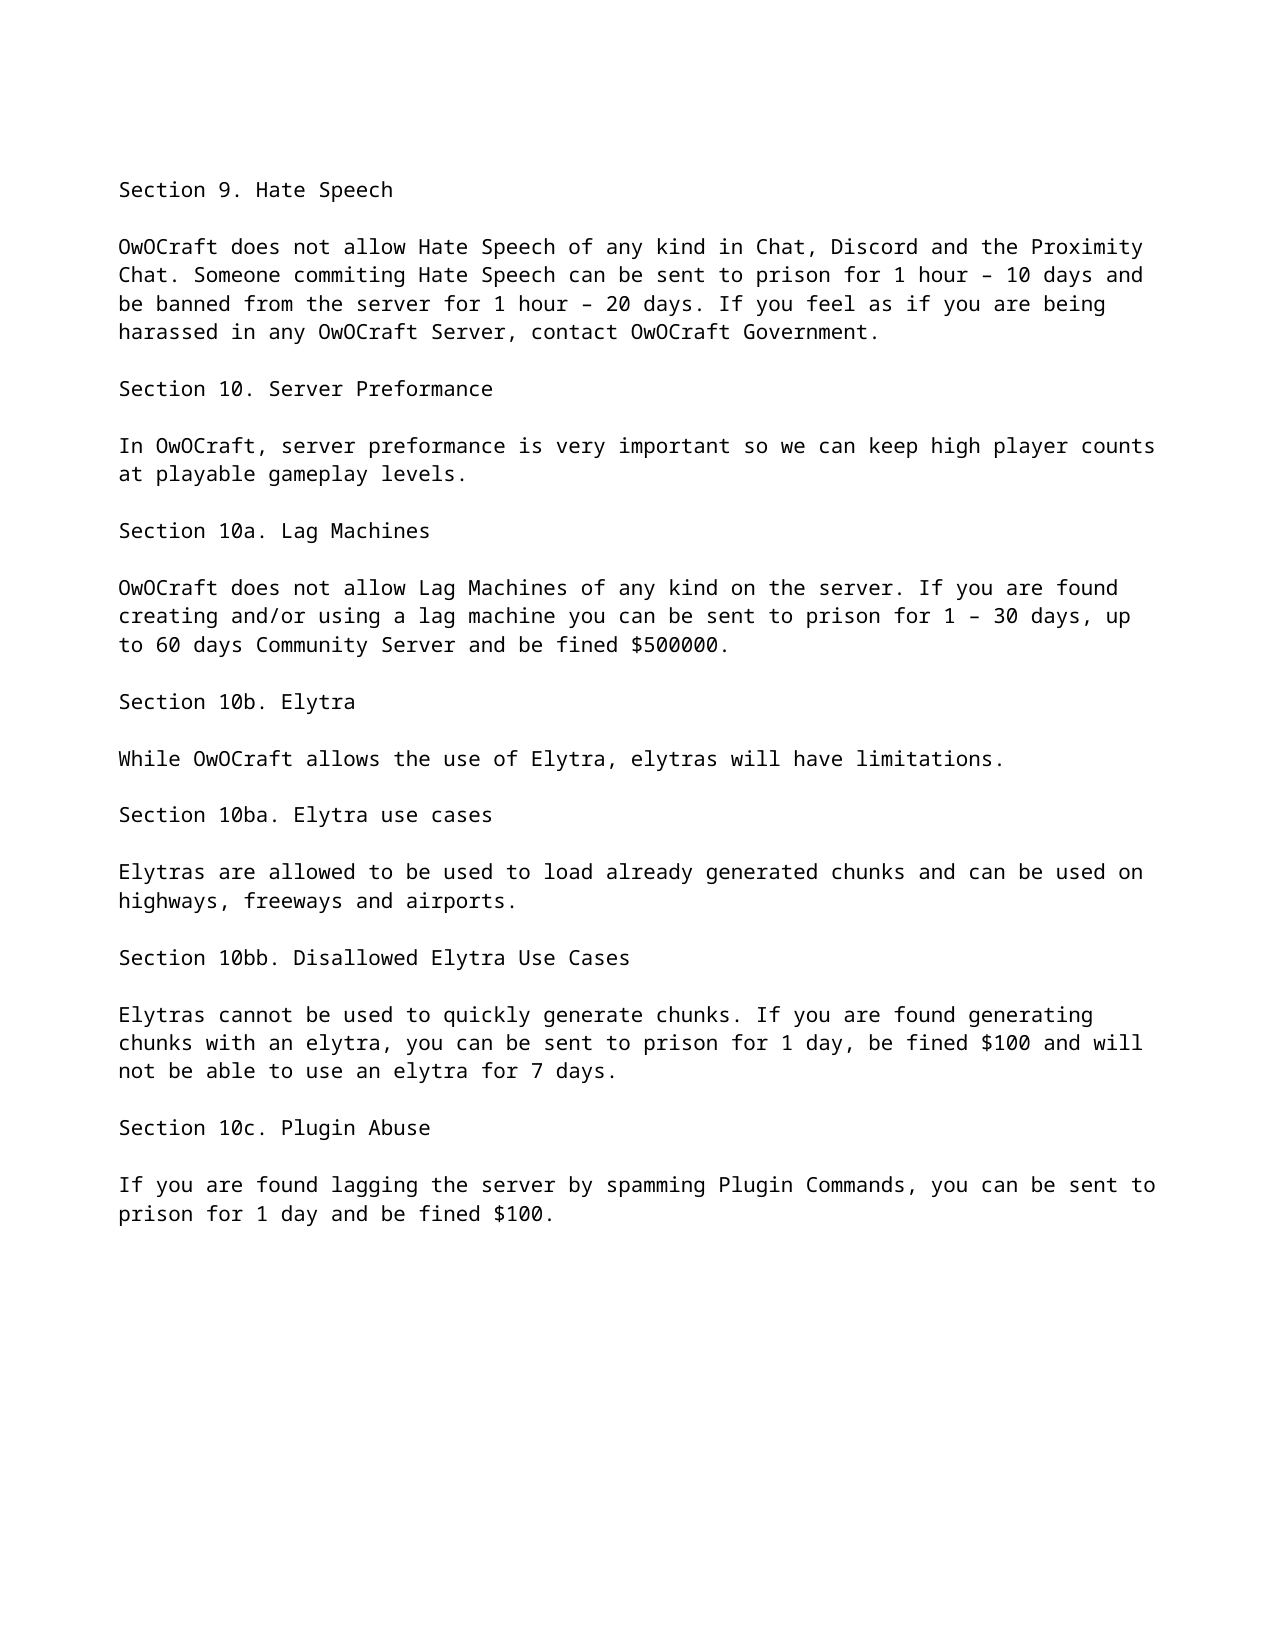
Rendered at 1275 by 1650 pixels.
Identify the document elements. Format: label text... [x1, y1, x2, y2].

text Section 10bb. Disallowed Elytra Use Cases [118, 943, 1157, 971]
text OwOCraft does not allow Hate Speech of any kind in Chat, Discord and the Proximity Chat. Someone commiting Hate Speech can be sent to prison for 1 hour – 10 days and be banned from the server for 1 hour – 20 days. If you feel as if you are being harassed in any OwOCraft Server, contact OwOCraft Government. [118, 232, 1157, 346]
text While OwOCraft allows the use of Elytra, elytras will have limitations. [118, 744, 1157, 772]
text Section 10a. Lag Machines [118, 516, 1157, 545]
text Elytras cannot be used to quickly generate chunks. If you are found generating chunks with an elytra, you can be sent to prison for 1 day, be fined $100 and will not be able to use an elytra for 7 days. [118, 1000, 1157, 1085]
text Section 10ba. Elytra use cases [118, 801, 1157, 829]
text If you are found lagging the server by spamming Plugin Commands, you can be sent to prison for 1 day and be fined $100. [118, 1170, 1157, 1227]
text Section 10. Server Preformance [118, 374, 1157, 402]
text Section 10c. Plugin Abuse [118, 1113, 1157, 1142]
text OwOCraft does not allow Lag Machines of any kind on the server. If you are found creating and/or using a lag machine you can be sent to prison for 1 – 30 days, up to 60 days Community Server and be fined $500000. [118, 573, 1157, 658]
text Section 9. Hate Speech [118, 175, 1157, 203]
text Section 10b. Elytra [118, 687, 1157, 715]
text In OwOCraft, server preformance is very important so we can keep high player counts at playable gameplay levels. [118, 431, 1157, 488]
text Elytras are allowed to be used to load already generated chunks and can be used on highways, freeways and airports. [118, 857, 1157, 914]
